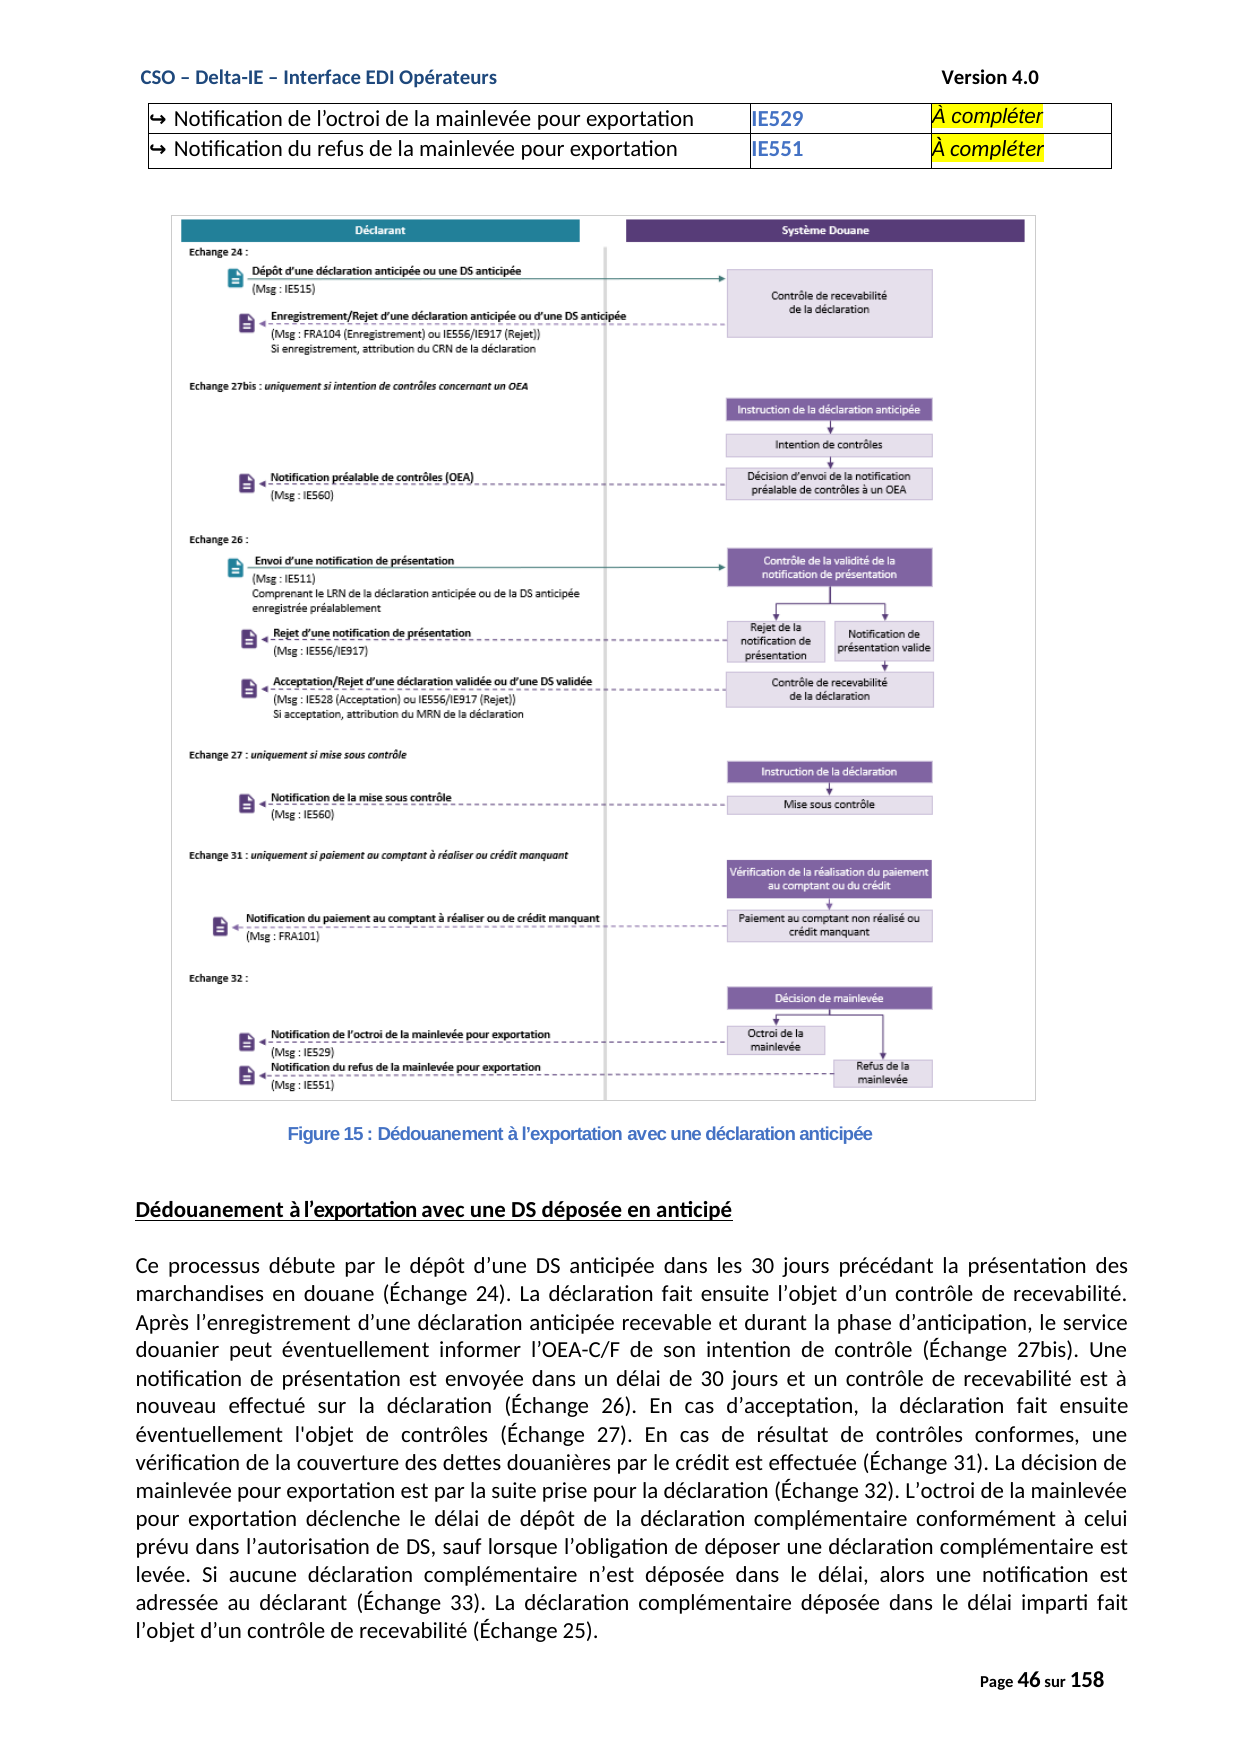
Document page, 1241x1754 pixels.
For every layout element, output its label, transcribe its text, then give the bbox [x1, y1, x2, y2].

subtitle Dédouanement à l’exportation avec une déclaration anticipée [135, 1123, 1071, 1144]
picture [172, 216, 1035, 1100]
table_cell À compléter [932, 104, 1111, 133]
table_cell À compléter [932, 134, 1111, 168]
table_cell ↪ Notification du refus de la mainlevée pour exportation [149, 134, 750, 168]
table_cell ↪ Notification de l’octroi de la mainlevée pour exportation [149, 104, 750, 133]
text Dédouanement à l’exportation avec une DS déposée en anticipé [135, 1196, 1130, 1223]
table_cell IE529 [751, 104, 931, 133]
text Ce processus débute par le dépôt d’une DS anticipée dans les 30 jours précédant la présentation des marchandises en douane (Échange 24). La déclaration fait ensuite l’objet d’un contrôle de recevabilité. Après l’enregistrement d’une déclaration anticipée recevable et durant la phase d’anticipation, le service douanier peut éventuellement informer l’OEA-C/F de son intention de contrôle (Échange 27bis). Une notification de présentation est envoyée dans un délai de 30 jours et un contrôle de recevabilité est à nouveau effectué sur la déclaration (Échange 26). En cas d’acceptation, la déclaration fait ensuite éventuellement l'objet de contrôles (Échange 27). En cas de résultat de contrôles conformes, une vérification de la couverture des dettes douanières par le crédit est effectuée (Échange 31). La décision de mainlevée pour exportation est par la suite prise pour la déclaration (Échange 32). L’octroi de la mainlevée pour exportation déclenche le délai de dépôt de la déclaration complémentaire conformément à celui prévu dans l’autorisation de DS, sauf lorsque l’obligation de déposer une déclaration complémentaire est levée. Si aucune déclaration complémentaire n’est déposée dans le délai, alors une notification est adressée au déclarant (Échange 33). La déclaration complémentaire déposée dans le délai imparti fait l’objet d’un contrôle de recevabilité (Échange 25). [135, 1252, 1130, 1644]
table_cell IE551 [751, 134, 931, 168]
